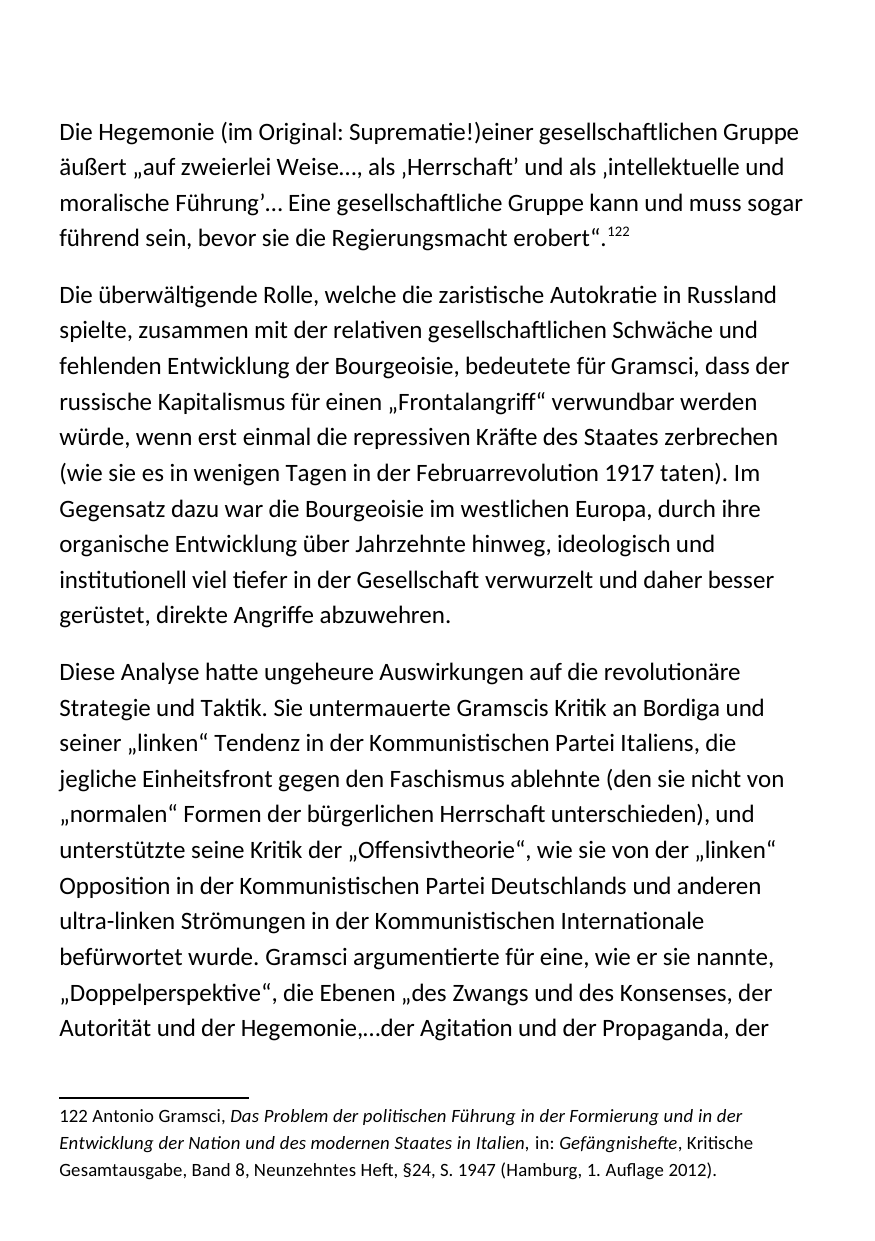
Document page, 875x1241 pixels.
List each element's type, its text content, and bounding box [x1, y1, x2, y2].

text Antonio Gramsci, Das Problem der politischen Führung in der Formierung und in der Entwicklung der Nation und des modernen Staates in Italien, in: Gefängnishefte, Kritische Gesamtausgabe, Band 8, Neunzehntes Heft, §24, S. 1947 (Hamburg, 1. Auflage 2012). [59, 1104, 815, 1181]
text Diese Analyse hatte ungeheure Auswirkungen auf die revolutionäre Strategie und Taktik. Sie untermauerte Gramscis Kritik an Bordiga und seiner „linken“ Tendenz in der Kommunistischen Partei Italiens, die jegliche Einheitsfront gegen den Faschismus ablehnte (den sie nicht von „normalen“ Formen der bürgerlichen Herrschaft unterschieden), und unterstützte seine Kritik der „Offensivtheorie“, wie sie von der „linken“ Opposition in der Kommunistischen Partei Deutschlands und anderen ultra-linken Strömungen in der Kommunistischen Internationale befürwortet wurde. Gramsci argumentierte für eine, wie er sie nannte, „Doppelperspektive“, die Ebenen „des Zwangs und des Konsenses, der Autorität und der Hegemonie,…der Agitation und der Propaganda, der [59, 656, 815, 1043]
text Die überwältigende Rolle, welche die zaristische Autokratie in Russland spielte, zusammen mit der relativen gesellschaftlichen Schwäche und fehlenden Entwicklung der Bourgeoisie, bedeutete für Gramsci, dass der russische Kapitalismus für einen „Frontalangriff“ verwundbar werden würde, wenn erst einmal die repressiven Kräfte des Staates zerbrechen (wie sie es in wenigen Tagen in der Februarrevolution 1917 taten). Im Gegensatz dazu war die Bourgeoisie im westlichen Europa, durch ihre organische Entwicklung über Jahrzehnte hinweg, ideologisch und institutionell viel tiefer in der Gesellschaft verwurzelt und daher besser gerüstet, direkte Angriffe abzuwehren. [59, 279, 815, 631]
text Die Hegemonie (im Original: Suprematie!)einer gesellschaftlichen Gruppe äußert „auf zweierlei Weise…, als ‚Herrschaft’ und als ‚intellektuelle und moralische Führung’… Eine gesellschaftliche Gruppe kann und muss sogar führend sein, bevor sie die Regierungsmacht erobert“. [59, 116, 815, 253]
